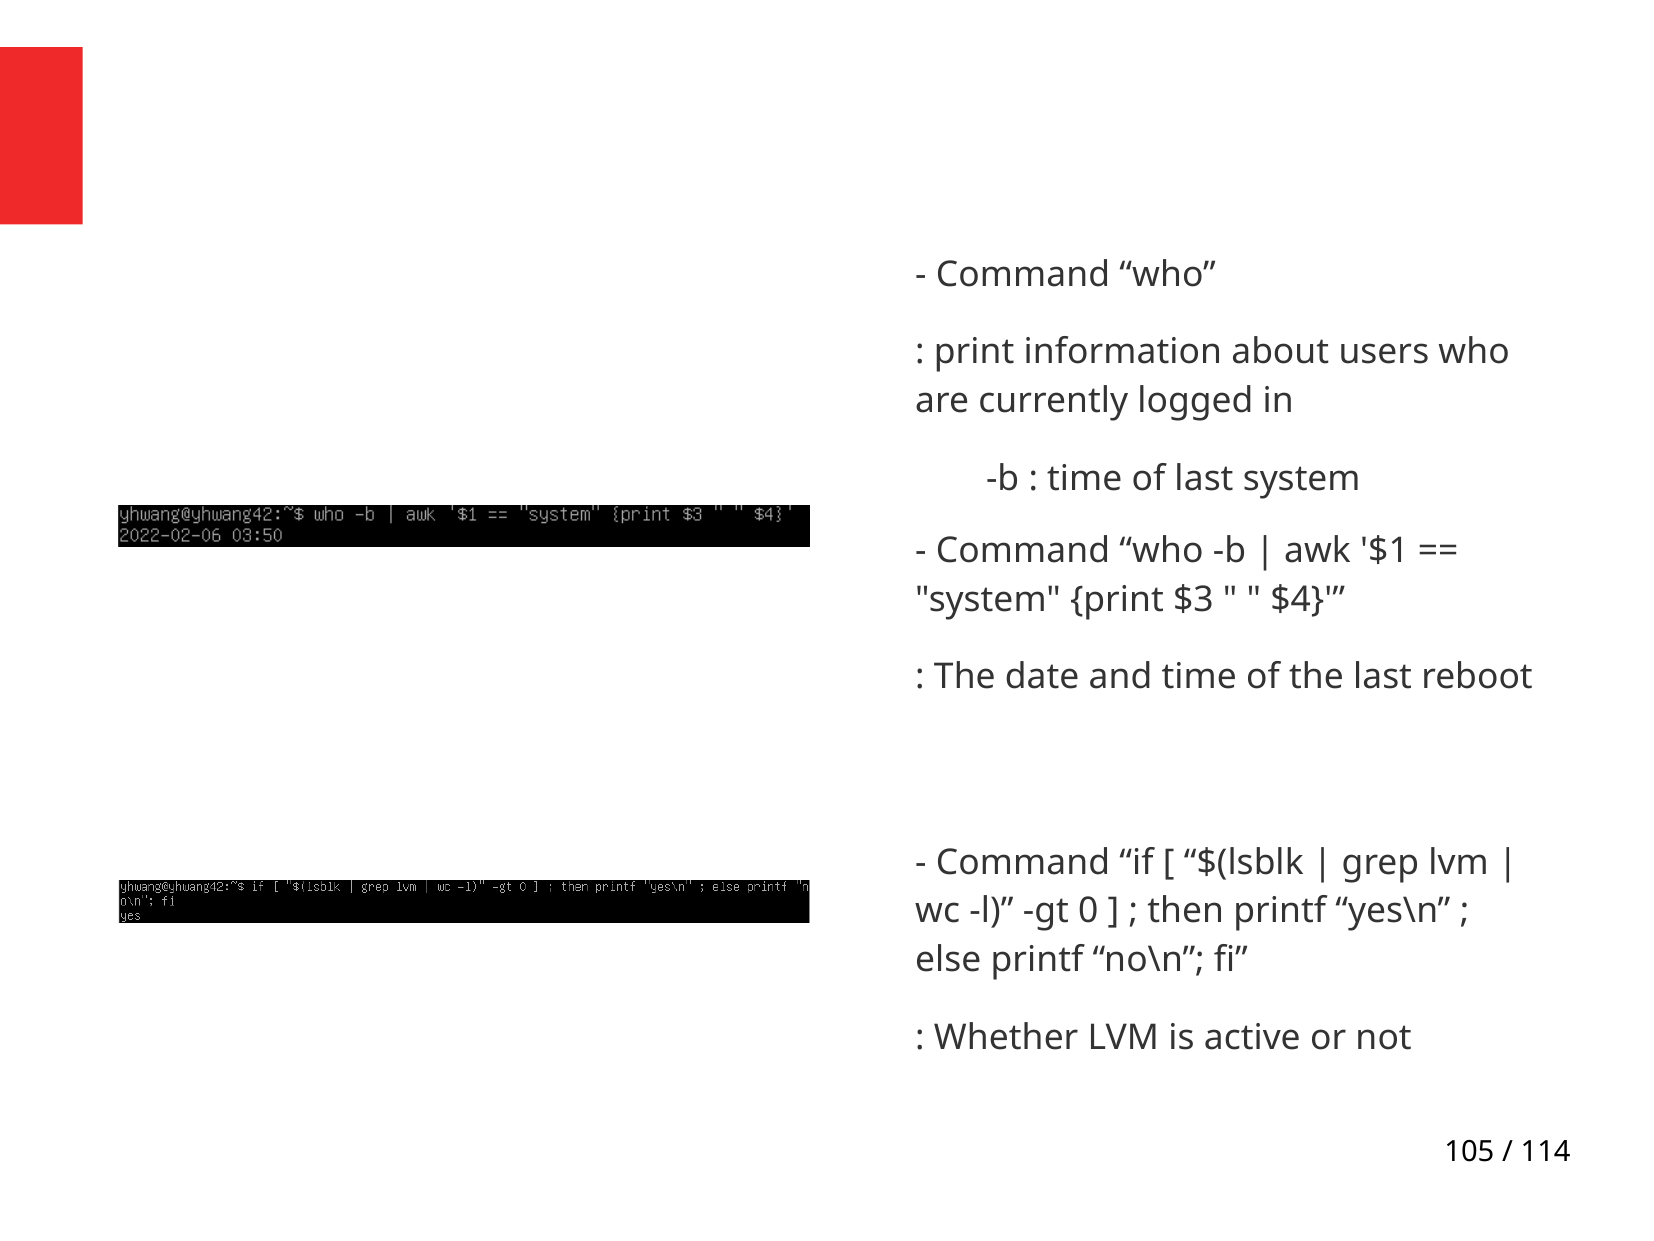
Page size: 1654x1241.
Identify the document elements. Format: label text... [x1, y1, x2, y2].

picture [118, 880, 810, 923]
list - Command “who” : print information about users who are currently logged in -b : time of last system - Command “who -b | awk '$1 == "system" {print $3 " " $4}'” : The date and time of the last reboot [844, 248, 1536, 592]
picture [118, 505, 810, 547]
list - Command “if [ “$(lsblk | grep lvm | wc -l)” -gt 0 ] ; then printf “yes\n” ; else printf “no\n”; fi” : Whether LVM is active or not [844, 836, 1536, 1180]
